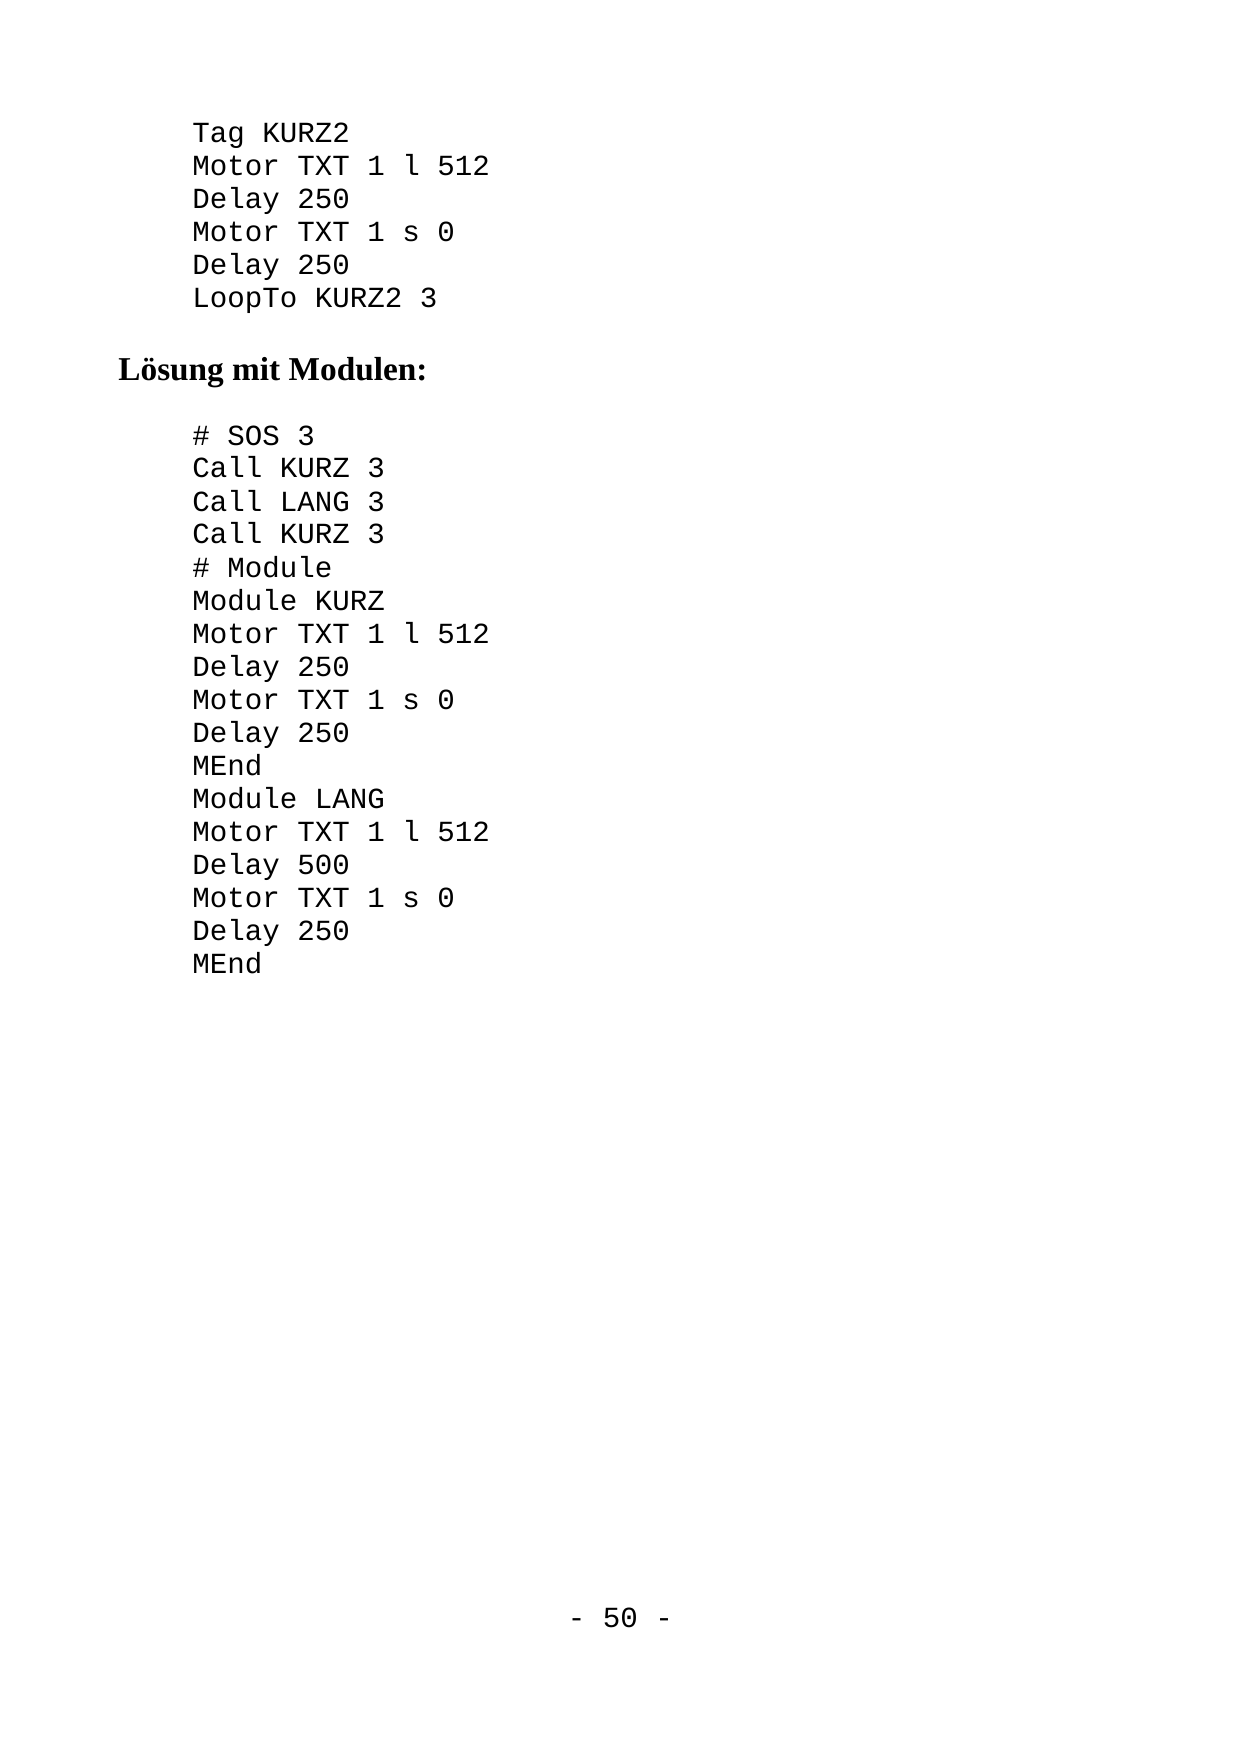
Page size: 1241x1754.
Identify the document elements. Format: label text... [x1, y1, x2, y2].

text Module KURZ [118, 586, 1122, 619]
text Call LANG 3 [118, 487, 1122, 520]
text Module LANG [118, 784, 1122, 817]
text LoopTo KURZ2 3 [118, 283, 1122, 316]
text Motor TXT 1 l 512 [118, 151, 1122, 184]
text Delay 250 [118, 718, 1122, 751]
text # SOS 3 [118, 421, 1122, 454]
text Delay 250 [118, 916, 1122, 949]
text Lösung mit Modulen: [118, 349, 1122, 388]
text Tag KURZ2 [118, 118, 1122, 151]
text Delay 250 [118, 652, 1122, 685]
text Delay 500 [118, 850, 1122, 883]
text Motor TXT 1 l 512 [118, 619, 1122, 652]
text Motor TXT 1 s 0 [118, 685, 1122, 718]
text Motor TXT 1 s 0 [118, 217, 1122, 250]
text MEnd [118, 949, 1122, 982]
text Delay 250 [118, 250, 1122, 283]
text Call KURZ 3 [118, 520, 1122, 553]
text Delay 250 [118, 184, 1122, 217]
text Motor TXT 1 s 0 [118, 883, 1122, 916]
text Motor TXT 1 l 512 [118, 817, 1122, 850]
text Call KURZ 3 [118, 454, 1122, 487]
text # Module [118, 553, 1122, 586]
text MEnd [118, 751, 1122, 784]
